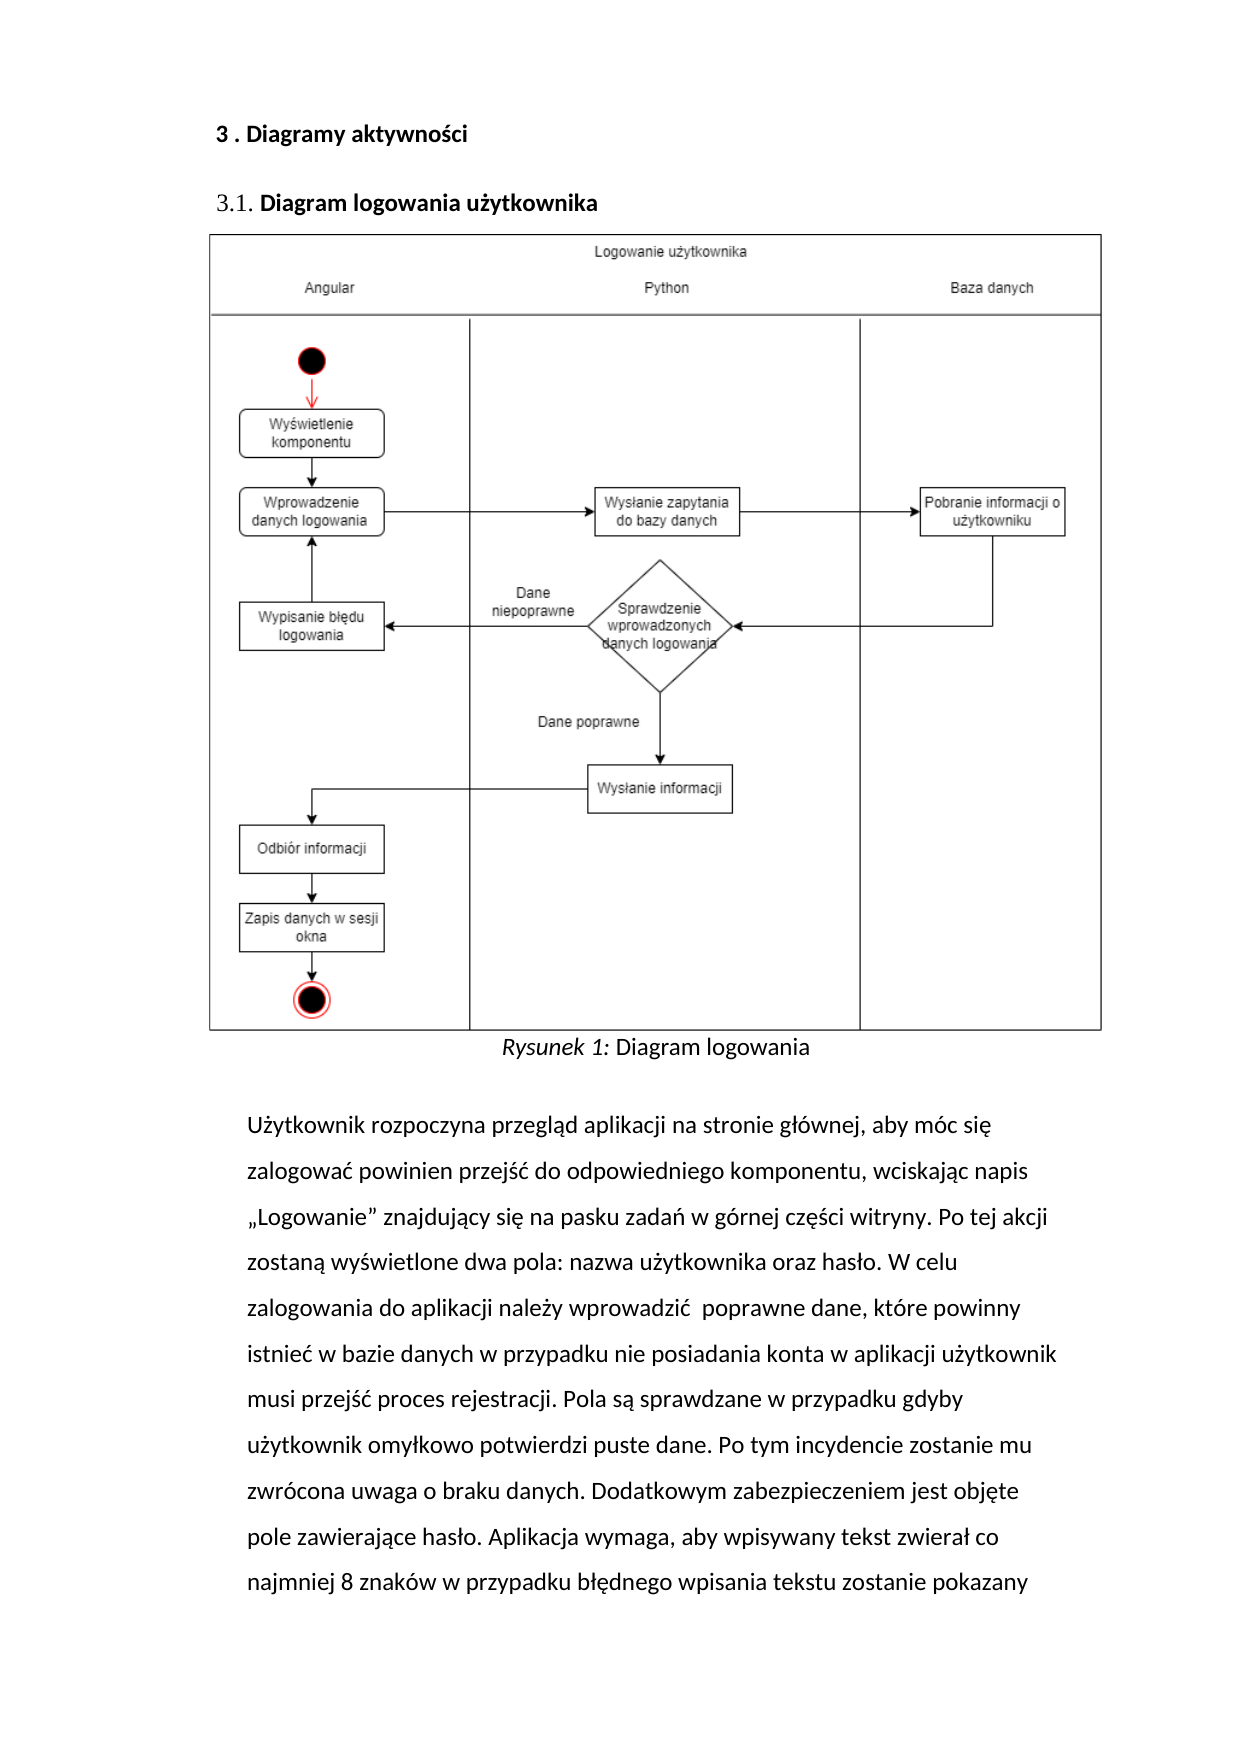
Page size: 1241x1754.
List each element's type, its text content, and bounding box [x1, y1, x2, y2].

picture [209, 234, 1103, 1032]
list Rysunek 1: Diagram logowania [209, 1032, 1102, 1062]
list Diagram logowania użytkownika [210, 187, 1065, 234]
list Diagramy aktywności [210, 118, 1065, 149]
list Użytkownik rozpoczyna przegląd aplikacji na stronie głównej, aby móc się zalogować powinien przejść do odpowiedniego komponentu, wciskając napis „Logowanie” znajdujący się na pasku zadań w górnej części witryny. Po tej akcji zostaną wyświetlone dwa pola: nazwa użytkownika oraz hasło. W celu zalogowania do aplikacji należy wprowadzić poprawne dane, które powinny istnieć w bazie danych w przypadku nie posiadania konta w aplikacji użytkownik musi przejść proces rejestracji. Pola są sprawdzane w przypadku gdyby użytkownik omyłkowo potwierdzi puste dane. Po tym incydencie zostanie mu zwrócona uwaga o braku danych. Dodatkowym zabezpieczeniem jest objęte pole zawierające hasło. Aplikacja wymaga, aby wpisywany tekst zwierał co najmniej 8 znaków w przypadku błędnego wpisania tekstu zostanie pokazany [209, 1062, 1102, 1597]
